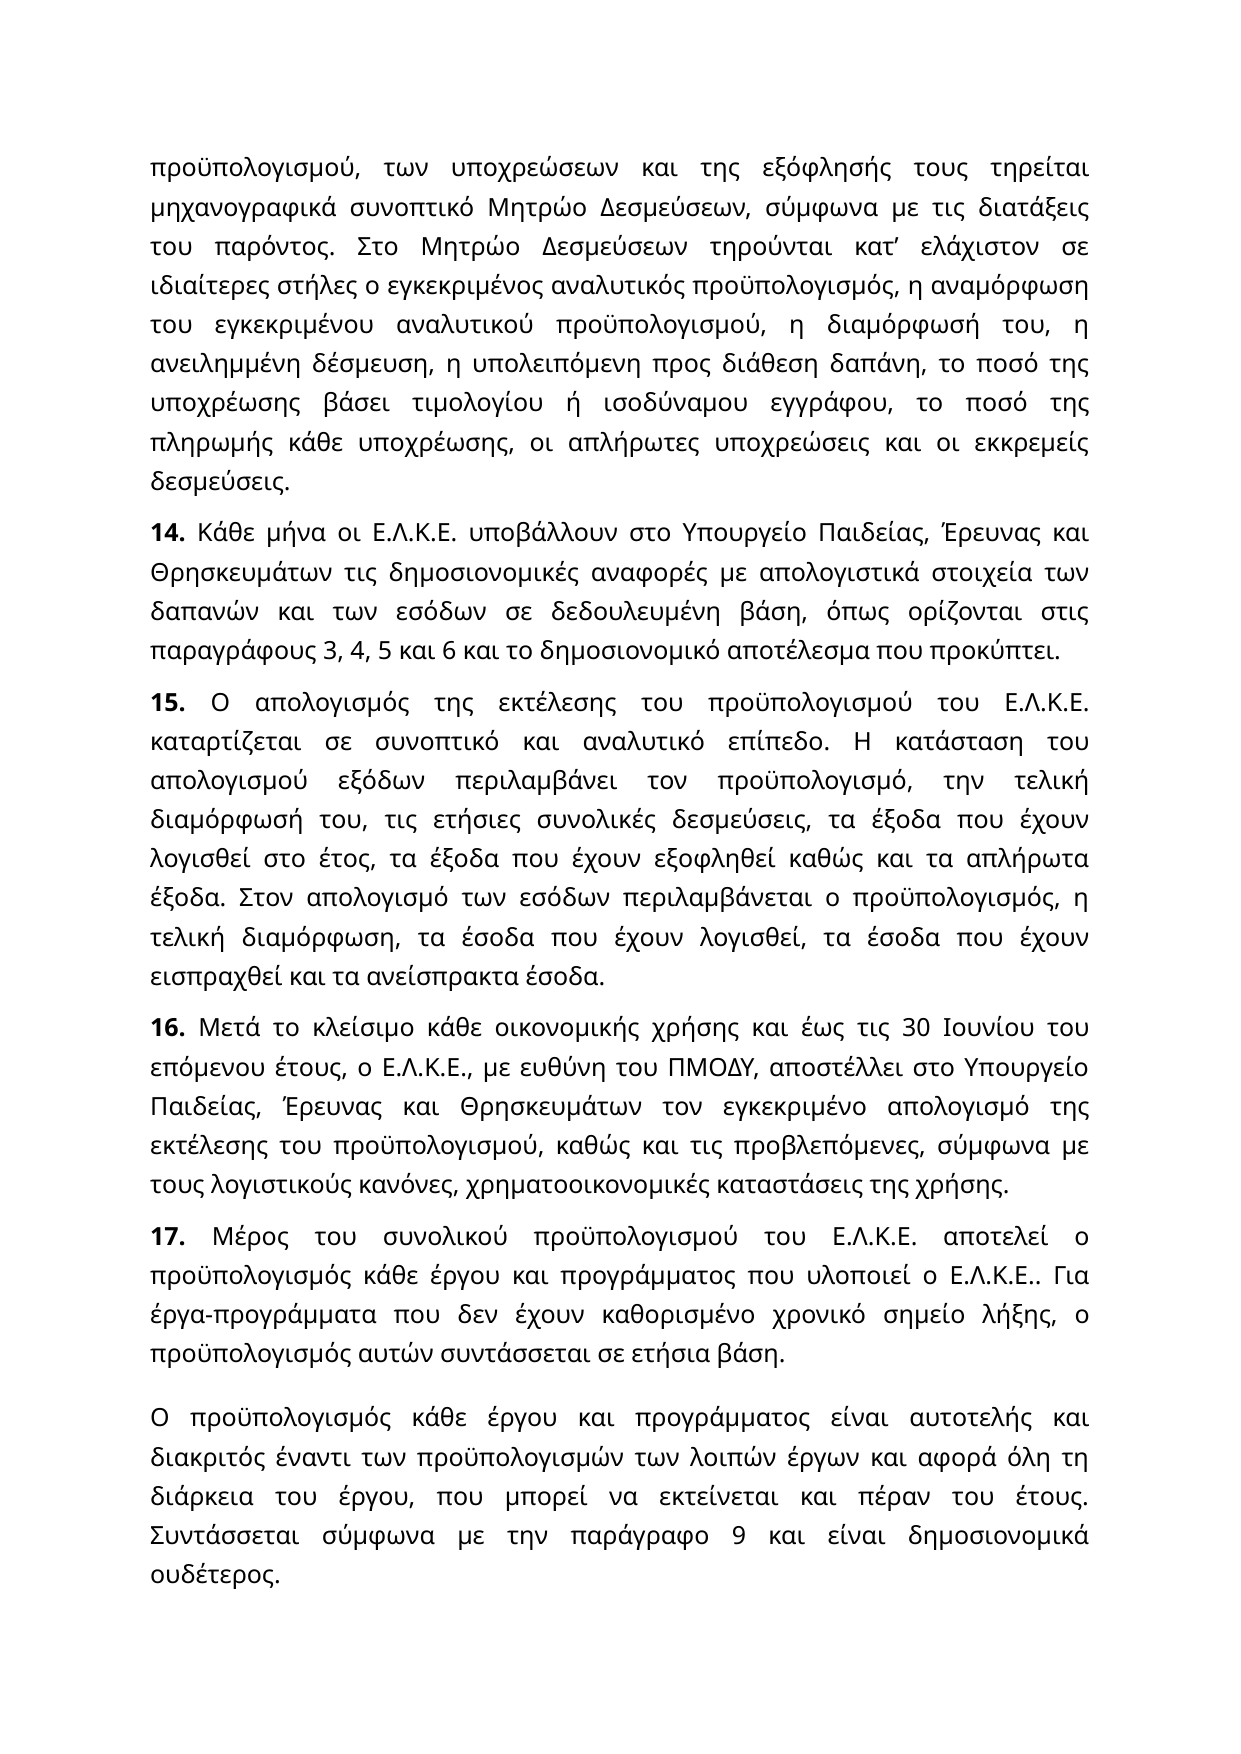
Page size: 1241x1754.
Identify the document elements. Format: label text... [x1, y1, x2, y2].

text 15. Ο απολογισμός της εκτέλεσης του προϋπολογισμού του Ε.Λ.Κ.Ε. καταρτίζεται σε συνοπτικό και αναλυτικό επίπεδο. Η κατάσταση του απολογισμού εξόδων περιλαμβάνει τον προϋπολογισμό, την τελική διαμόρφωσή του, τις ετήσιες συνολικές δεσμεύσεις, τα έξοδα που έχουν λογισθεί στο έτος, τα έξοδα που έχουν εξοφληθεί καθώς και τα απλήρωτα έξοδα. Στον απολογισμό των εσόδων περιλαμβάνεται ο προϋπολογισμός, η τελική διαμόρφωση, τα έσοδα που έχουν λογισθεί, τα έσοδα που έχουν εισπραχθεί και τα ανείσπρακτα έσοδα. [150, 684, 1090, 992]
text 16. Μετά το κλείσιμο κάθε οικονομικής χρήσης και έως τις 30 Ιουνίου του επόμενου έτους, ο Ε.Λ.Κ.Ε., με ευθύνη του ΠΜΟΔΥ, αποστέλλει στο Υπουργείο Παιδείας, Έρευνας και Θρησκευμάτων τον εγκεκριμένο απολογισμό της εκτέλεσης του προϋπολογισμού, καθώς και τις προβλεπόμενες, σύμφωνα με τους λογιστικούς κανόνες, χρηματοοικονομικές καταστάσεις της χρήσης. [150, 1010, 1090, 1201]
text 14. Κάθε μήνα οι Ε.Λ.Κ.Ε. υποβάλλουν στο Υπουργείο Παιδείας, Έρευνας και Θρησκευμάτων τις δημοσιονομικές αναφορές με απολογιστικά στοιχεία των δαπανών και των εσόδων σε δεδουλευμένη βάση, όπως ορίζονται στις παραγράφους 3, 4, 5 και 6 και το δημοσιονομικό αποτέλεσμα που προκύπτει. [150, 515, 1090, 667]
text Ο προϋπολογισμός κάθε έργου και προγράμματος είναι αυτοτελής και διακριτός έναντι των προϋπολογισμών των λοιπών έργων και αφορά όλη τη διάρκεια του έργου, που μπορεί να εκτείνεται και πέραν του έτους. Συντάσσεται σύμφωνα με την παράγραφο 9 και είναι δημοσιονομικά ουδέτερος. [150, 1400, 1090, 1591]
text 17. Μέρος του συνολικού προϋπολογισμού του Ε.Λ.Κ.Ε. αποτελεί ο προϋπολογισμός κάθε έργου και προγράμματος που υλοποιεί ο Ε.Λ.Κ.Ε.. Για έργα-προγράμματα που δεν έχουν καθορισμένο χρονικό σημείο λήξης, ο προϋπολογισμός αυτών συντάσσεται σε ετήσια βάση. [150, 1218, 1090, 1370]
text προϋπολογισμού, των υποχρεώσεων και της εξόφλησής τους τηρείται μηχανογραφικά συνοπτικό Μητρώο Δεσμεύσεων, σύμφωνα με τις διατάξεις του παρόντος. Στο Μητρώο Δεσμεύσεων τηρούνται κατ’ ελάχιστον σε ιδιαίτερες στήλες ο εγκεκριμένος αναλυτικός προϋπολογισμός, η αναμόρφωση του εγκεκριμένου αναλυτικού προϋπολογισμού, η διαμόρφωσή του, η ανειλημμένη δέσμευση, η υπολειπόμενη προς διάθεση δαπάνη, το ποσό της υποχρέωσης βάσει τιμολογίου ή ισοδύναμου εγγράφου, το ποσό της πληρωμής κάθε υποχρέωσης, οι απλήρωτες υποχρεώσεις και οι εκκρεμείς δεσμεύσεις. [150, 150, 1090, 497]
